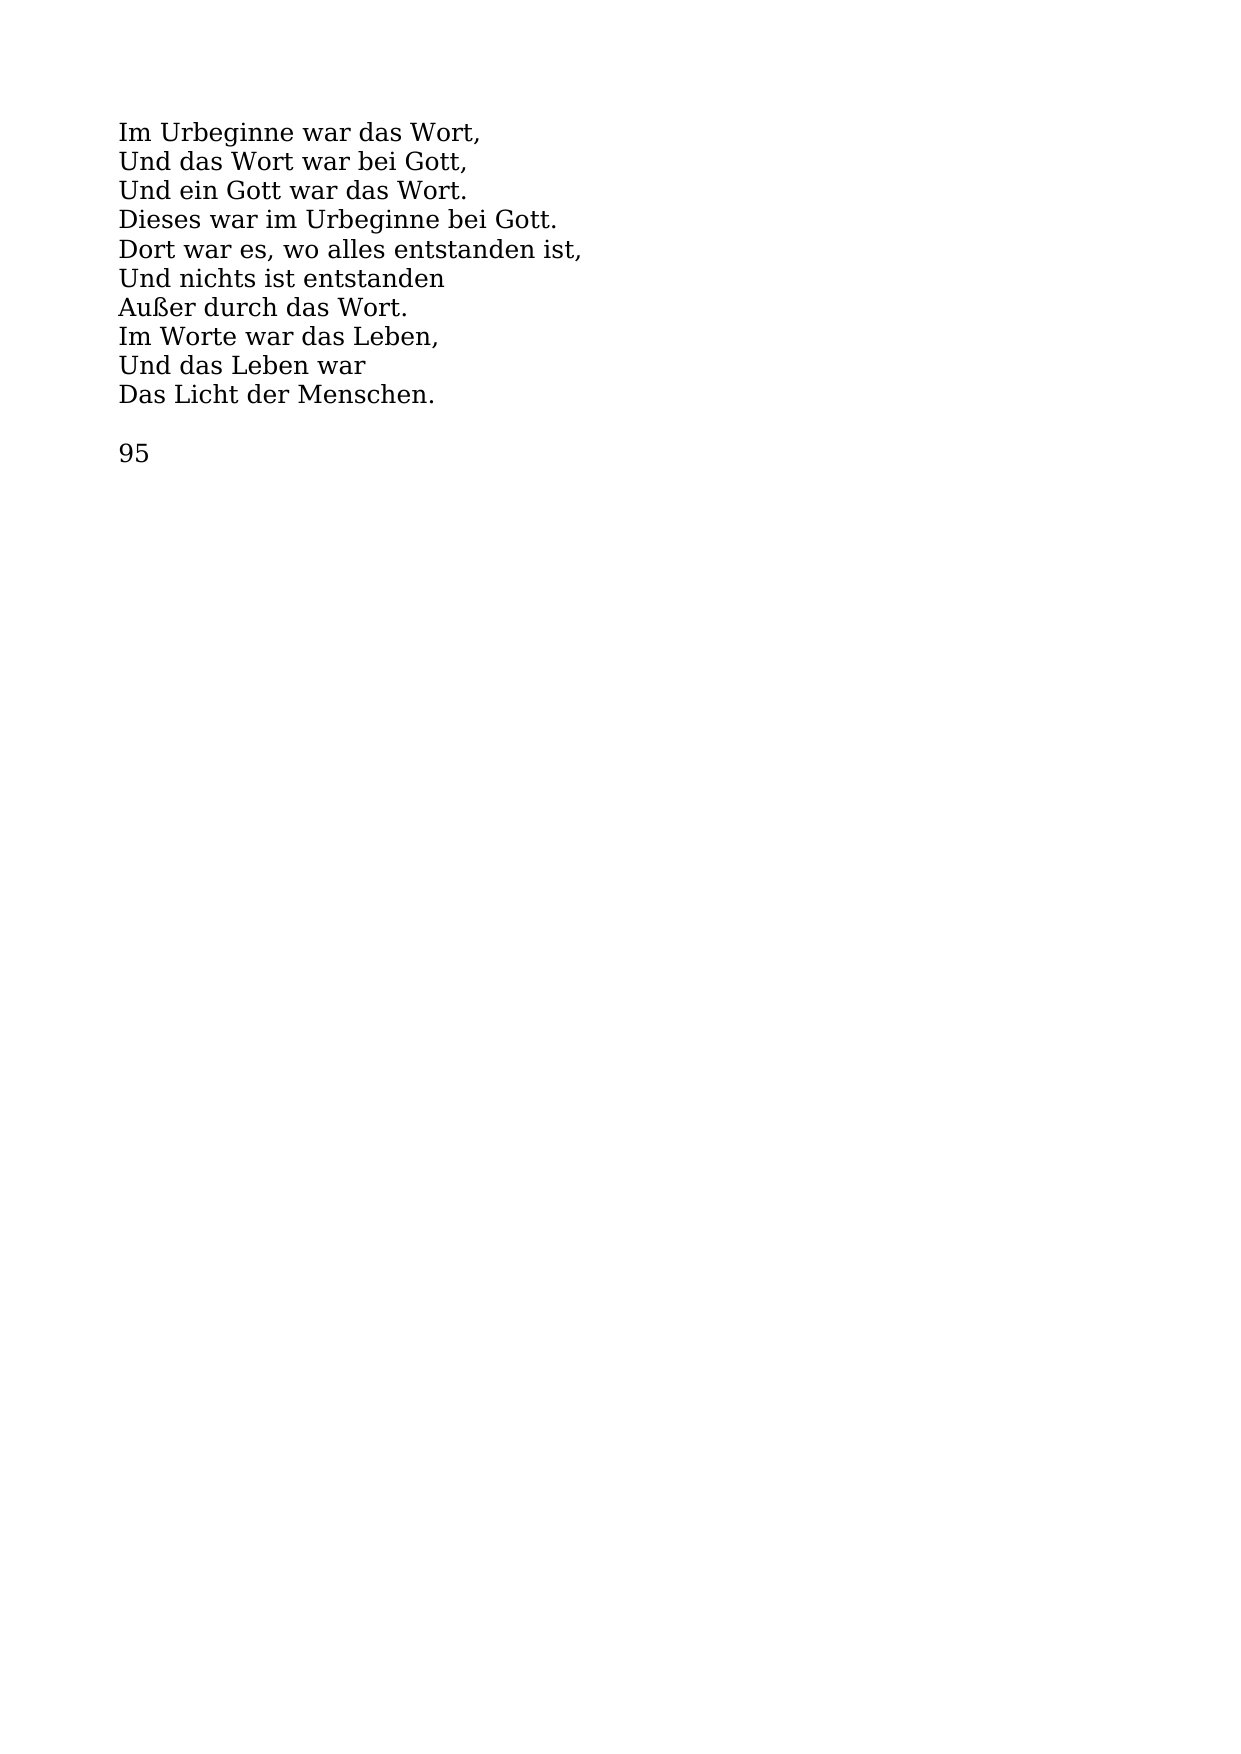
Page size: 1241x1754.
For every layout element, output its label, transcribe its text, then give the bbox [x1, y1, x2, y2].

text 95 [118, 439, 1122, 468]
text Im Urbeginne war das Wort, [118, 118, 1122, 147]
text Und das Leben war [118, 351, 1122, 381]
text Außer durch das Wort. [118, 293, 1122, 322]
text Das Licht der Menschen. [118, 381, 1122, 410]
text Im Worte war das Leben, [118, 322, 1122, 351]
text Dort war es, wo alles entstanden ist, [118, 235, 1122, 264]
text Dieses war im Urbeginne bei Gott. [118, 206, 1122, 235]
text Und nichts ist entstanden [118, 264, 1122, 293]
text Und das Wort war bei Gott, [118, 147, 1122, 176]
text Und ein Gott war das Wort. [118, 176, 1122, 206]
